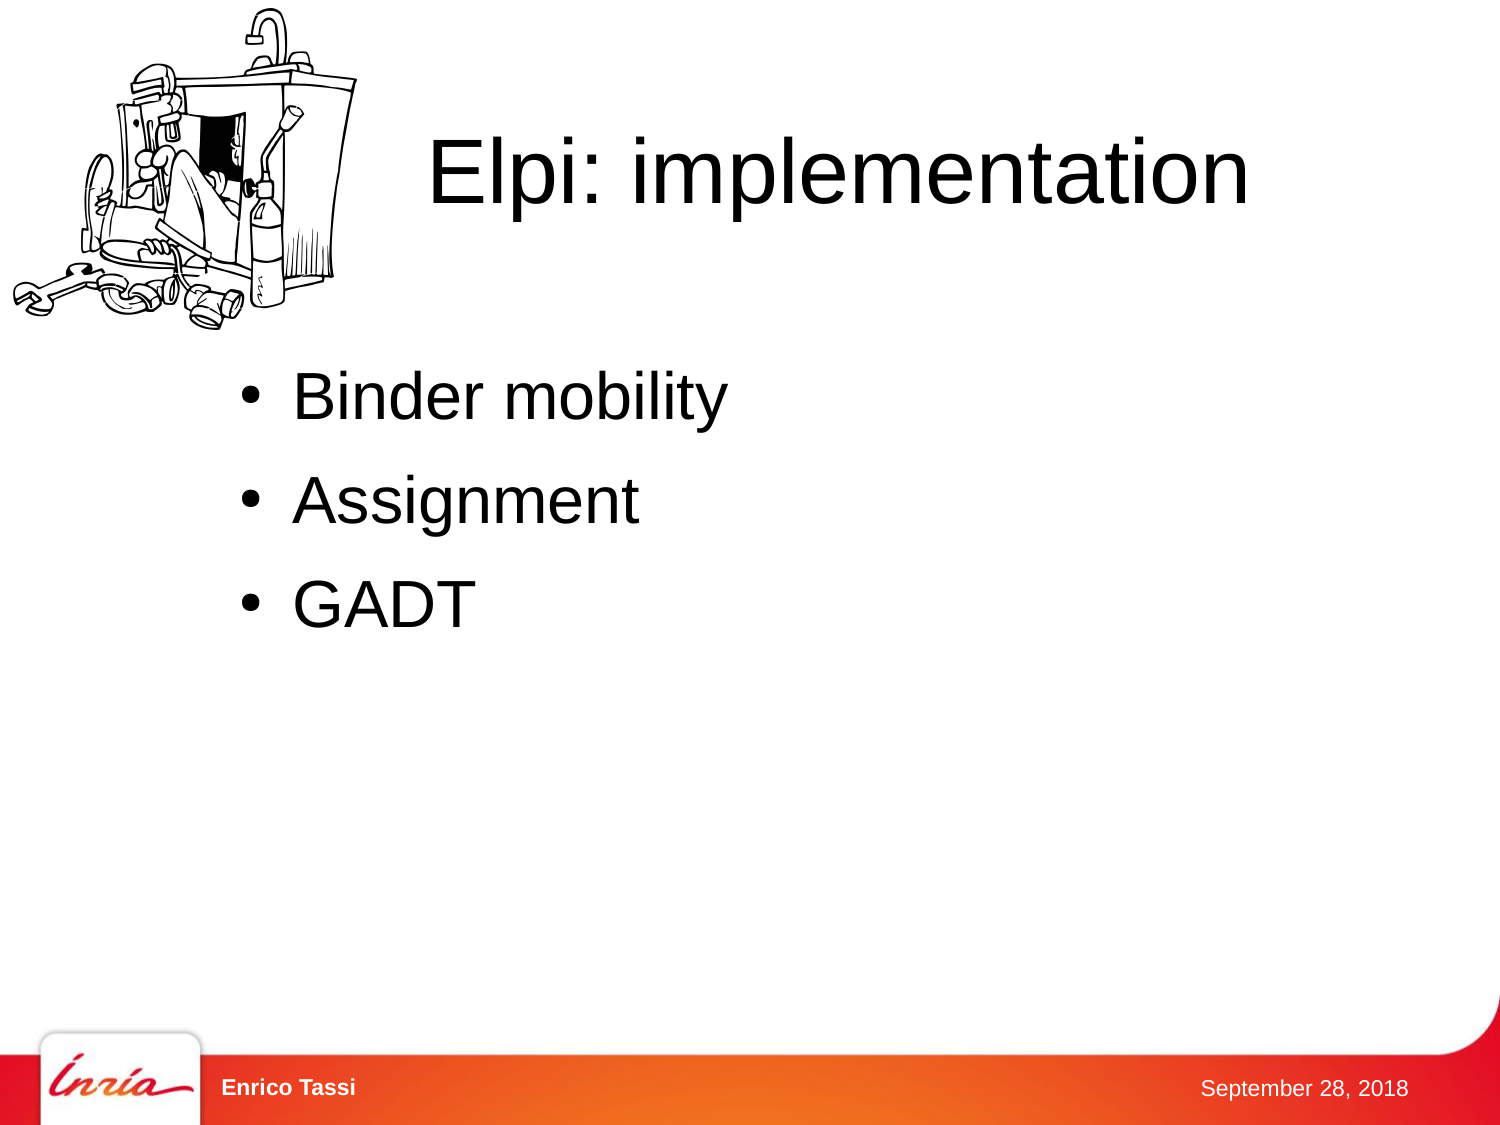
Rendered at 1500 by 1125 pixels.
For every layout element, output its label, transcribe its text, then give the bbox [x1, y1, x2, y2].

picture [13, 8, 357, 330]
picture [0, 947, 1500, 1125]
title Elpi: implementation [357, 77, 1459, 266]
list Binder mobility Assignment GADT [221, 358, 1459, 1049]
